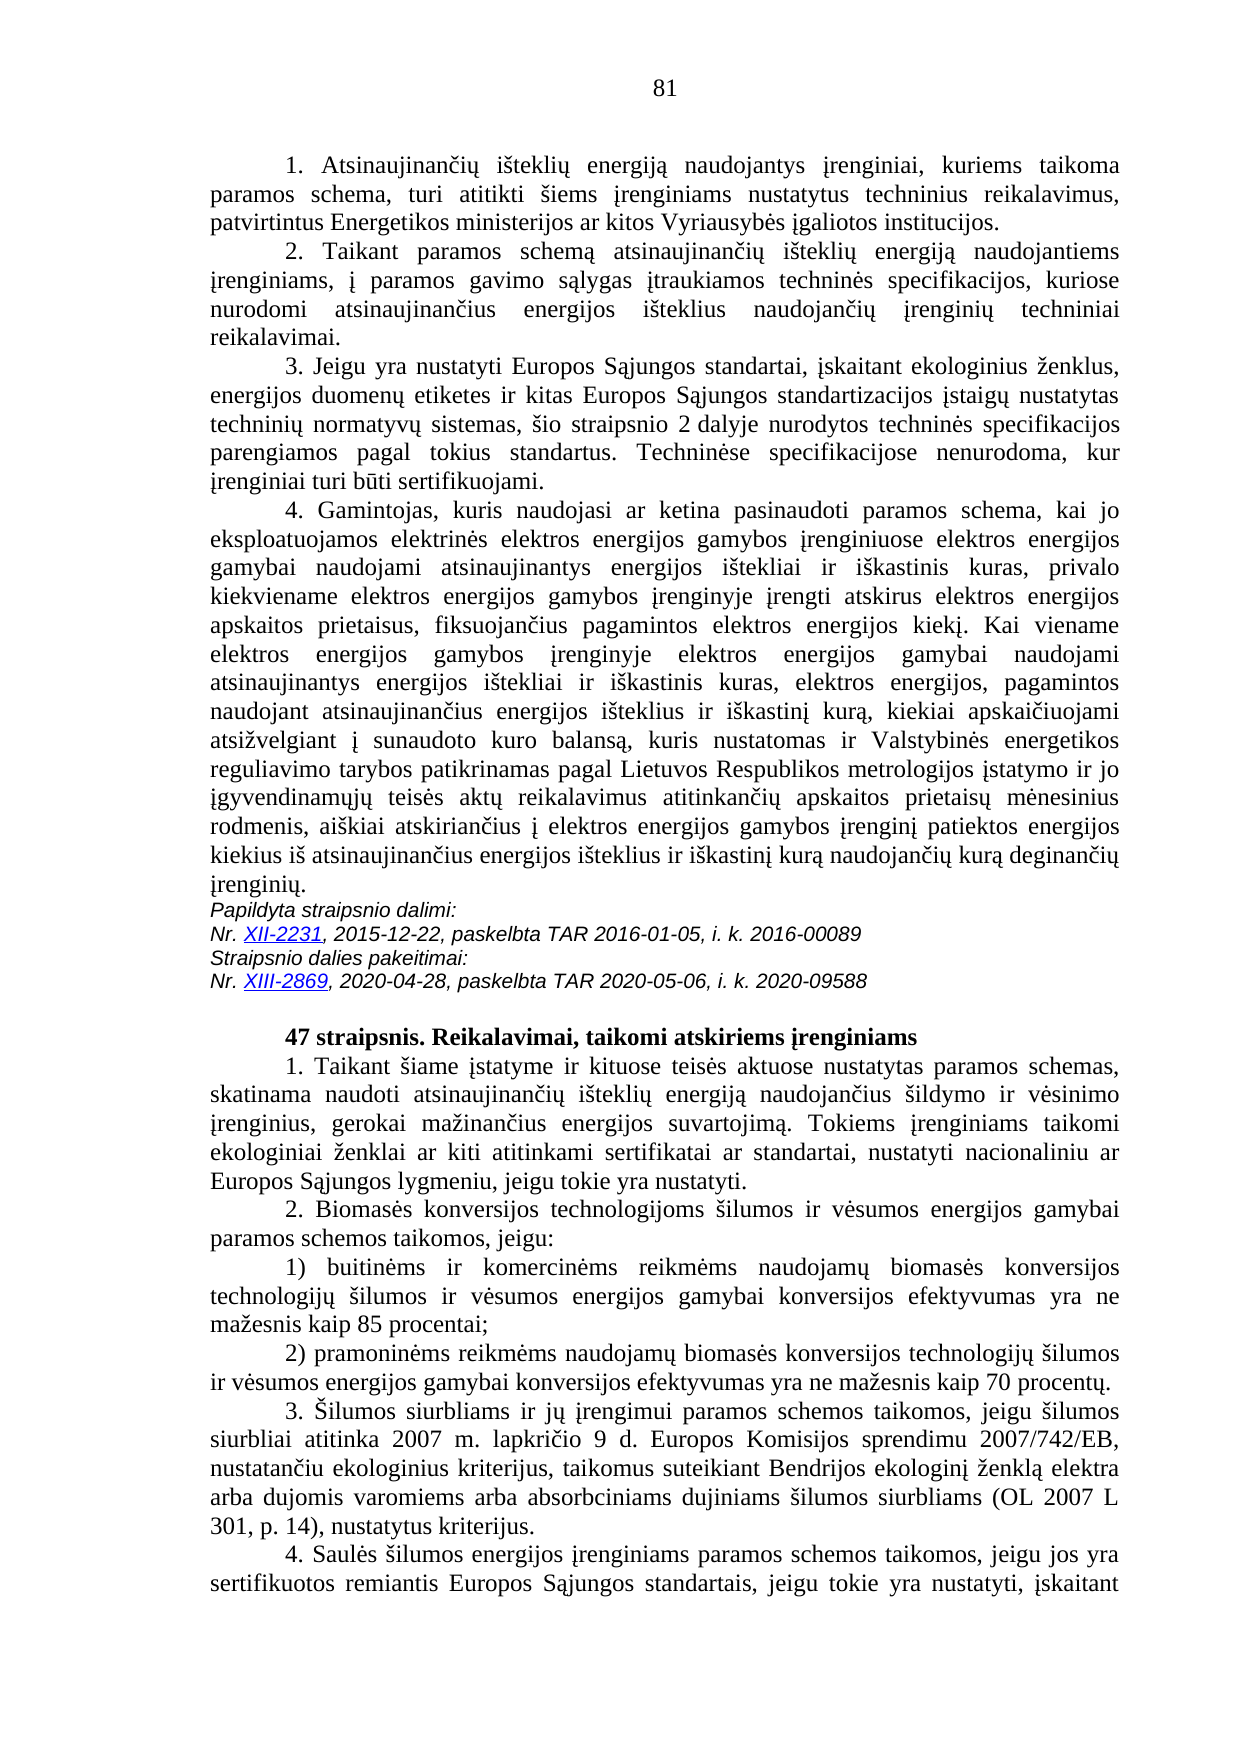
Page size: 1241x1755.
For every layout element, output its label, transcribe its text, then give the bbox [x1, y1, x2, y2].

text 2. Taikant paramos schemą atsinaujinančių išteklių energiją naudojantiems įrenginiams, į paramos gavimo sąlygas įtraukiamos techninės specifikacijos, kuriose nurodomi atsinaujinančius energijos išteklius naudojančių įrenginių techniniai reikalavimai. [210, 236, 1120, 351]
text Nr. XII-2231, 2015-12-22, paskelbta TAR 2016-01-05, i. k. 2016-00089 [210, 921, 1120, 945]
text 1. Taikant šiame įstatyme ir kituose teisės aktuose nustatytas paramos schemas, skatinama naudoti atsinaujinančių išteklių energiją naudojančius šildymo ir vėsinimo įrenginius, gerokai mažinančius energijos suvartojimą. Tokiems įrenginiams taikomi ekologiniai ženklai ar kiti atitinkami sertifikatai ar standartai, nustatyti nacionaliniu ar Europos Sąjungos lygmeniu, jeigu tokie yra nustatyti. [210, 1051, 1120, 1194]
text 3. Jeigu yra nustatyti Europos Sąjungos standartai, įskaitant ekologinius ženklus, energijos duomenų etiketes ir kitas Europos Sąjungos standartizacijos įstaigų nustatytas techninių normatyvų sistemas, šio straipsnio 2 dalyje nurodytos techninės specifikacijos parengiamos pagal tokius standartus. Techninėse specifikacijose nenurodoma, kur įrenginiai turi būti sertifikuojami. [210, 351, 1120, 495]
text Papildyta straipsnio dalimi: [210, 897, 1120, 921]
text Nr. XIII-2869, 2020-04-28, paskelbta TAR 2020-05-06, i. k. 2020-09588 [210, 969, 1120, 993]
text 2) pramoninėms reikmėms naudojamų biomasės konversijos technologijų šilumos ir vėsumos energijos gamybai konversijos efektyvumas yra ne mažesnis kaip 70 procentų. [210, 1338, 1120, 1396]
text Straipsnio dalies pakeitimai: [210, 945, 1120, 969]
text 47 straipsnis. Reikalavimai, taikomi atskiriems įrenginiams [210, 1022, 1120, 1051]
text 4. Saulės šilumos energijos įrenginiams paramos schemos taikomos, jeigu jos yra sertifikuotos remiantis Europos Sąjungos standartais, jeigu tokie yra nustatyti, įskaitant [210, 1539, 1120, 1597]
text 1) buitinėms ir komercinėms reikmėms naudojamų biomasės konversijos technologijų šilumos ir vėsumos energijos gamybai konversijos efektyvumas yra ne mažesnis kaip 85 procentai; [210, 1252, 1120, 1338]
text 1. Atsinaujinančių išteklių energiją naudojantys įrenginiai, kuriems taikoma paramos schema, turi atitikti šiems įrenginiams nustatytus techninius reikalavimus, patvirtintus Energetikos ministerijos ar kitos Vyriausybės įgaliotos institucijos. [210, 150, 1120, 236]
text 4. Gamintojas, kuris naudojasi ar ketina pasinaudoti paramos schema, kai jo eksploatuojamos elektrinės elektros energijos gamybos įrenginiuose elektros energijos gamybai naudojami atsinaujinantys energijos ištekliai ir iškastinis kuras, privalo kiekviename elektros energijos gamybos įrenginyje įrengti atskirus elektros energijos apskaitos prietaisus, fiksuojančius pagamintos elektros energijos kiekį. Kai viename elektros energijos gamybos įrenginyje elektros energijos gamybai naudojami atsinaujinantys energijos ištekliai ir iškastinis kuras, elektros energijos, pagamintos naudojant atsinaujinančius energijos išteklius ir iškastinį kurą, kiekiai apskaičiuojami atsižvelgiant į sunaudoto kuro balansą, kuris nustatomas ir Valstybinės energetikos reguliavimo tarybos patikrinamas pagal Lietuvos Respublikos metrologijos įstatymo ir jo įgyvendinamųjų teisės aktų reikalavimus atitinkančių apskaitos prietaisų mėnesinius rodmenis, aiškiai atskiriančius į elektros energijos gamybos įrenginį patiektos energijos kiekius iš atsinaujinančius energijos išteklius ir iškastinį kurą naudojančių kurą deginančių įrenginių. [210, 495, 1120, 897]
text 3. Šilumos siurbliams ir jų įrengimui paramos schemos taikomos, jeigu šilumos siurbliai atitinka 2007 m. lapkričio 9 d. Europos Komisijos sprendimu 2007/742/EB, nustatančiu ekologinius kriterijus, taikomus suteikiant Bendrijos ekologinį ženklą elektra arba dujomis varomiems arba absorbciniams dujiniams šilumos siurbliams (OL 2007 L 301, p. 14), nustatytus kriterijus. [210, 1396, 1120, 1539]
text 2. Biomasės konversijos technologijoms šilumos ir vėsumos energijos gamybai paramos schemos taikomos, jeigu: [210, 1194, 1120, 1252]
